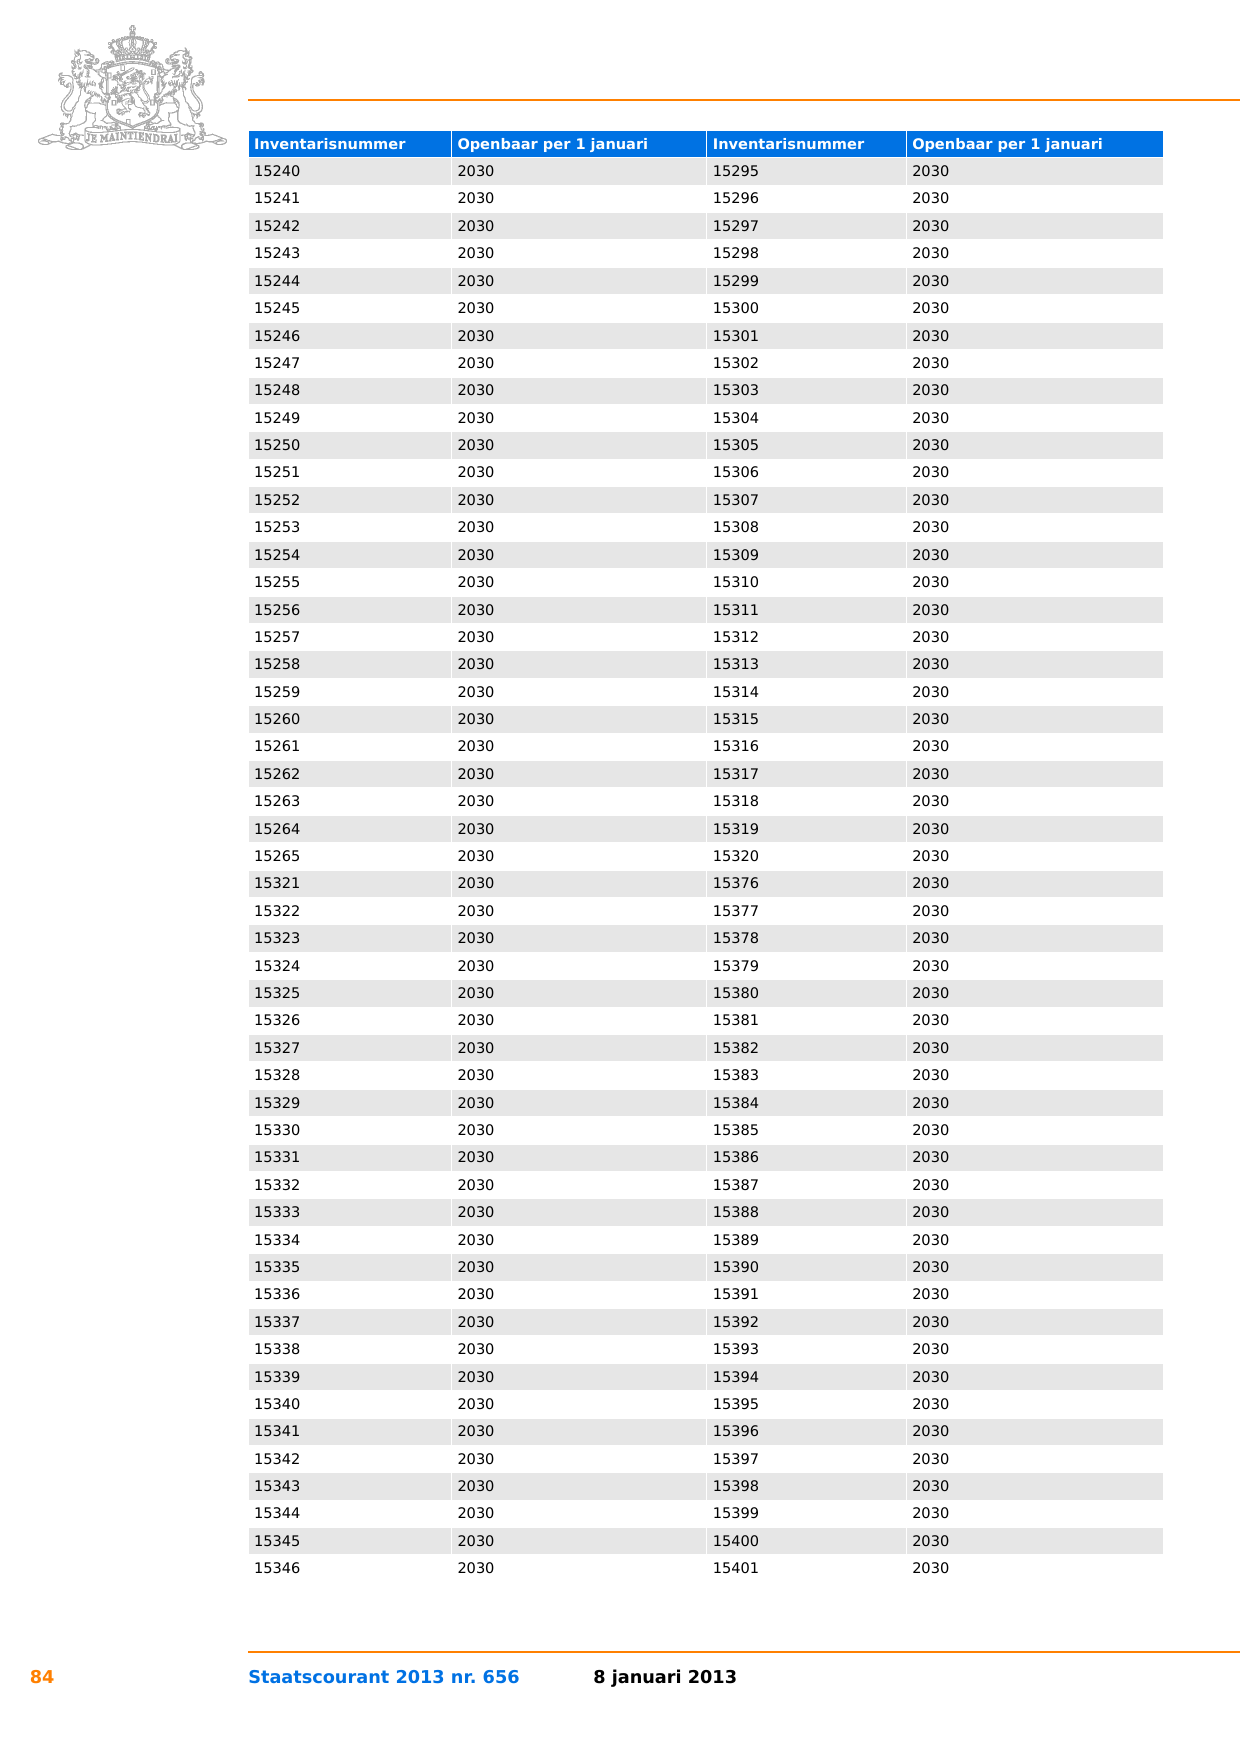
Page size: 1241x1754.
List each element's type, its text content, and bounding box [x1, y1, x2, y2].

table_cell 2030 [452, 1556, 706, 1582]
table_cell 2030 [452, 241, 706, 267]
table_cell 2030 [907, 1035, 1163, 1061]
table_cell 15325 [249, 980, 451, 1007]
table_cell 2030 [452, 1117, 706, 1143]
table_cell 15381 [707, 1008, 906, 1034]
table_cell 15240 [249, 158, 451, 185]
table_cell 2030 [452, 1090, 706, 1116]
table_cell 15262 [249, 761, 451, 787]
table_cell 2030 [907, 980, 1163, 1007]
table_cell 2030 [907, 1063, 1163, 1089]
table_cell 2030 [907, 1446, 1163, 1472]
table_cell 15317 [707, 761, 906, 787]
table_cell 2030 [907, 569, 1163, 596]
table_cell 15252 [249, 487, 451, 513]
table_cell 15303 [707, 378, 906, 404]
table_cell 15298 [707, 241, 906, 267]
table_cell 2030 [907, 295, 1163, 322]
table_cell 2030 [452, 898, 706, 924]
table_cell 2030 [452, 378, 706, 404]
table_cell 15305 [707, 432, 906, 459]
table_cell 15245 [249, 295, 451, 322]
table_cell 15344 [249, 1501, 451, 1527]
table_cell 15248 [249, 378, 451, 404]
table_cell 15395 [707, 1391, 906, 1417]
table_cell 2030 [452, 597, 706, 623]
table_header Inventarisnummer [707, 131, 906, 157]
table_cell 15383 [707, 1063, 906, 1089]
table_cell 15399 [707, 1501, 906, 1527]
table_cell 15326 [249, 1008, 451, 1034]
table_cell 15388 [707, 1199, 906, 1226]
table_cell 2030 [907, 241, 1163, 267]
table_cell 2030 [907, 268, 1163, 294]
table_cell 15337 [249, 1309, 451, 1335]
table_cell 2030 [452, 1035, 706, 1061]
table_cell 2030 [907, 1145, 1163, 1171]
table_cell 15257 [249, 624, 451, 650]
table_cell 15307 [707, 487, 906, 513]
table_cell 15323 [249, 925, 451, 952]
table_cell 15255 [249, 569, 451, 596]
table_cell 2030 [452, 158, 706, 185]
table_cell 15264 [249, 816, 451, 842]
table_cell 2030 [907, 898, 1163, 924]
table_cell 2030 [452, 1501, 706, 1527]
table_cell 15384 [707, 1090, 906, 1116]
table_cell 15314 [707, 679, 906, 705]
table_header Openbaar per 1 januari [907, 131, 1163, 157]
table_cell 15249 [249, 405, 451, 431]
table_cell 15302 [707, 350, 906, 376]
table_cell 15334 [249, 1227, 451, 1253]
table_cell 2030 [907, 679, 1163, 705]
table_cell 15400 [707, 1528, 906, 1554]
table_cell 15247 [249, 350, 451, 376]
table_cell 2030 [907, 405, 1163, 431]
table_cell 15299 [707, 268, 906, 294]
table_cell 2030 [907, 1364, 1163, 1390]
table_cell 2030 [907, 871, 1163, 897]
table_cell 2030 [452, 1199, 706, 1226]
table_cell 2030 [907, 953, 1163, 979]
table_cell 2030 [907, 1227, 1163, 1253]
table_cell 2030 [907, 1199, 1163, 1226]
table_cell 2030 [907, 1117, 1163, 1143]
table_cell 15242 [249, 213, 451, 239]
table_cell 15379 [707, 953, 906, 979]
table_cell 2030 [452, 432, 706, 459]
table_cell 2030 [907, 925, 1163, 952]
table_cell 15261 [249, 734, 451, 760]
table_cell 15321 [249, 871, 451, 897]
table_header Inventarisnummer [249, 131, 451, 157]
table_cell 15256 [249, 597, 451, 623]
table_cell 15386 [707, 1145, 906, 1171]
table_cell 15340 [249, 1391, 451, 1417]
table_cell 2030 [452, 1446, 706, 1472]
table_cell 15320 [707, 843, 906, 869]
table_cell 2030 [452, 1172, 706, 1198]
table_cell 15329 [249, 1090, 451, 1116]
table_cell 2030 [907, 651, 1163, 678]
table_cell 2030 [907, 432, 1163, 459]
table_cell 15394 [707, 1364, 906, 1390]
table_cell 15392 [707, 1309, 906, 1335]
table_cell 2030 [907, 1172, 1163, 1198]
table_cell 2030 [452, 1336, 706, 1363]
table_cell 2030 [452, 1419, 706, 1445]
table_cell 2030 [452, 1008, 706, 1034]
table_cell 15391 [707, 1282, 906, 1308]
table_cell 2030 [452, 515, 706, 541]
table_cell 15387 [707, 1172, 906, 1198]
table_cell 2030 [452, 1364, 706, 1390]
table_cell 15401 [707, 1556, 906, 1582]
table_cell 15398 [707, 1473, 906, 1500]
table_cell 15311 [707, 597, 906, 623]
table_cell 2030 [452, 268, 706, 294]
table_cell 15339 [249, 1364, 451, 1390]
table_cell 15335 [249, 1254, 451, 1281]
table_cell 2030 [452, 186, 706, 212]
table_cell 15389 [707, 1227, 906, 1253]
table_cell 15309 [707, 542, 906, 568]
table_cell 15316 [707, 734, 906, 760]
table_cell 2030 [452, 350, 706, 376]
table_cell 15296 [707, 186, 906, 212]
table_cell 15246 [249, 323, 451, 349]
table_cell 15304 [707, 405, 906, 431]
table_cell 15380 [707, 980, 906, 1007]
table_cell 2030 [907, 350, 1163, 376]
table_cell 15253 [249, 515, 451, 541]
table_cell 2030 [907, 515, 1163, 541]
table_cell 2030 [452, 1254, 706, 1281]
table_cell 2030 [452, 569, 706, 596]
table_cell 15336 [249, 1282, 451, 1308]
table_cell 2030 [907, 1309, 1163, 1335]
table_cell 2030 [907, 597, 1163, 623]
table_cell 15308 [707, 515, 906, 541]
table_cell 2030 [907, 378, 1163, 404]
table_cell 15254 [249, 542, 451, 568]
table_cell 15250 [249, 432, 451, 459]
table_cell 15327 [249, 1035, 451, 1061]
table_cell 15397 [707, 1446, 906, 1472]
table_cell 2030 [452, 1063, 706, 1089]
table_cell 2030 [452, 953, 706, 979]
table_cell 2030 [907, 1090, 1163, 1116]
table_cell 15338 [249, 1336, 451, 1363]
table_cell 2030 [452, 1528, 706, 1554]
table_cell 2030 [907, 1391, 1163, 1417]
table_cell 15376 [707, 871, 906, 897]
table_cell 15396 [707, 1419, 906, 1445]
table_cell 15295 [707, 158, 906, 185]
table_cell 15390 [707, 1254, 906, 1281]
table_cell 2030 [452, 734, 706, 760]
table_cell 2030 [452, 542, 706, 568]
table_cell 15300 [707, 295, 906, 322]
table_cell 2030 [907, 816, 1163, 842]
table_cell 2030 [452, 1391, 706, 1417]
table_cell 15243 [249, 241, 451, 267]
table_cell 15346 [249, 1556, 451, 1582]
table_cell 2030 [452, 651, 706, 678]
table_cell 2030 [452, 761, 706, 787]
table_cell 15382 [707, 1035, 906, 1061]
table_cell 2030 [452, 213, 706, 239]
table_cell 2030 [907, 1556, 1163, 1582]
table_cell 15343 [249, 1473, 451, 1500]
table_cell 2030 [907, 1008, 1163, 1034]
table_cell 15306 [707, 460, 906, 486]
table_cell 2030 [452, 487, 706, 513]
table_cell 15324 [249, 953, 451, 979]
table_cell 2030 [907, 761, 1163, 787]
table_cell 2030 [907, 542, 1163, 568]
table_cell 2030 [452, 1145, 706, 1171]
table_cell 2030 [907, 1336, 1163, 1363]
table_cell 2030 [907, 487, 1163, 513]
table_cell 15265 [249, 843, 451, 869]
table_cell 2030 [452, 323, 706, 349]
table_cell 15251 [249, 460, 451, 486]
table_cell 2030 [452, 679, 706, 705]
table_cell 2030 [452, 843, 706, 869]
table_cell 15377 [707, 898, 906, 924]
table_cell 15328 [249, 1063, 451, 1089]
table_cell 15385 [707, 1117, 906, 1143]
table_cell 2030 [452, 925, 706, 952]
table_cell 15332 [249, 1172, 451, 1198]
table_header Openbaar per 1 januari [452, 131, 706, 157]
table_cell 15315 [707, 706, 906, 733]
table_cell 2030 [452, 871, 706, 897]
table_cell 2030 [907, 734, 1163, 760]
table_cell 2030 [452, 789, 706, 815]
table_cell 2030 [452, 980, 706, 1007]
table_cell 2030 [907, 843, 1163, 869]
table_cell 15333 [249, 1199, 451, 1226]
table_cell 2030 [907, 1254, 1163, 1281]
table_cell 15258 [249, 651, 451, 678]
table_cell 2030 [907, 186, 1163, 212]
table_cell 15313 [707, 651, 906, 678]
table_cell 2030 [907, 706, 1163, 733]
table_cell 15319 [707, 816, 906, 842]
table_cell 15378 [707, 925, 906, 952]
table_cell 15330 [249, 1117, 451, 1143]
table_cell 2030 [452, 1227, 706, 1253]
table_cell 15312 [707, 624, 906, 650]
table_cell 2030 [907, 1282, 1163, 1308]
table_cell 2030 [907, 789, 1163, 815]
table_cell 15297 [707, 213, 906, 239]
table_cell 2030 [452, 706, 706, 733]
table_cell 2030 [907, 1528, 1163, 1554]
table_cell 15341 [249, 1419, 451, 1445]
table_cell 15301 [707, 323, 906, 349]
table_cell 2030 [907, 460, 1163, 486]
table_cell 2030 [452, 1309, 706, 1335]
table_cell 15244 [249, 268, 451, 294]
table_cell 15310 [707, 569, 906, 596]
table_cell 2030 [452, 295, 706, 322]
table_cell 2030 [907, 624, 1163, 650]
table_cell 15345 [249, 1528, 451, 1554]
table_cell 2030 [452, 1473, 706, 1500]
table_cell 2030 [907, 213, 1163, 239]
table_cell 15259 [249, 679, 451, 705]
table_cell 2030 [907, 323, 1163, 349]
table_cell 2030 [907, 1419, 1163, 1445]
table_cell 15260 [249, 706, 451, 733]
table_cell 15342 [249, 1446, 451, 1472]
table_cell 2030 [907, 1501, 1163, 1527]
table_cell 15241 [249, 186, 451, 212]
table_cell 15318 [707, 789, 906, 815]
table_cell 2030 [452, 624, 706, 650]
table_cell 15263 [249, 789, 451, 815]
table_cell 2030 [907, 158, 1163, 185]
table_cell 15322 [249, 898, 451, 924]
table_cell 15393 [707, 1336, 906, 1363]
picture [38, 25, 227, 150]
table_cell 2030 [452, 816, 706, 842]
table_cell 2030 [452, 405, 706, 431]
table_cell 2030 [452, 1282, 706, 1308]
table_cell 2030 [907, 1473, 1163, 1500]
table_cell 2030 [452, 460, 706, 486]
table_cell 15331 [249, 1145, 451, 1171]
